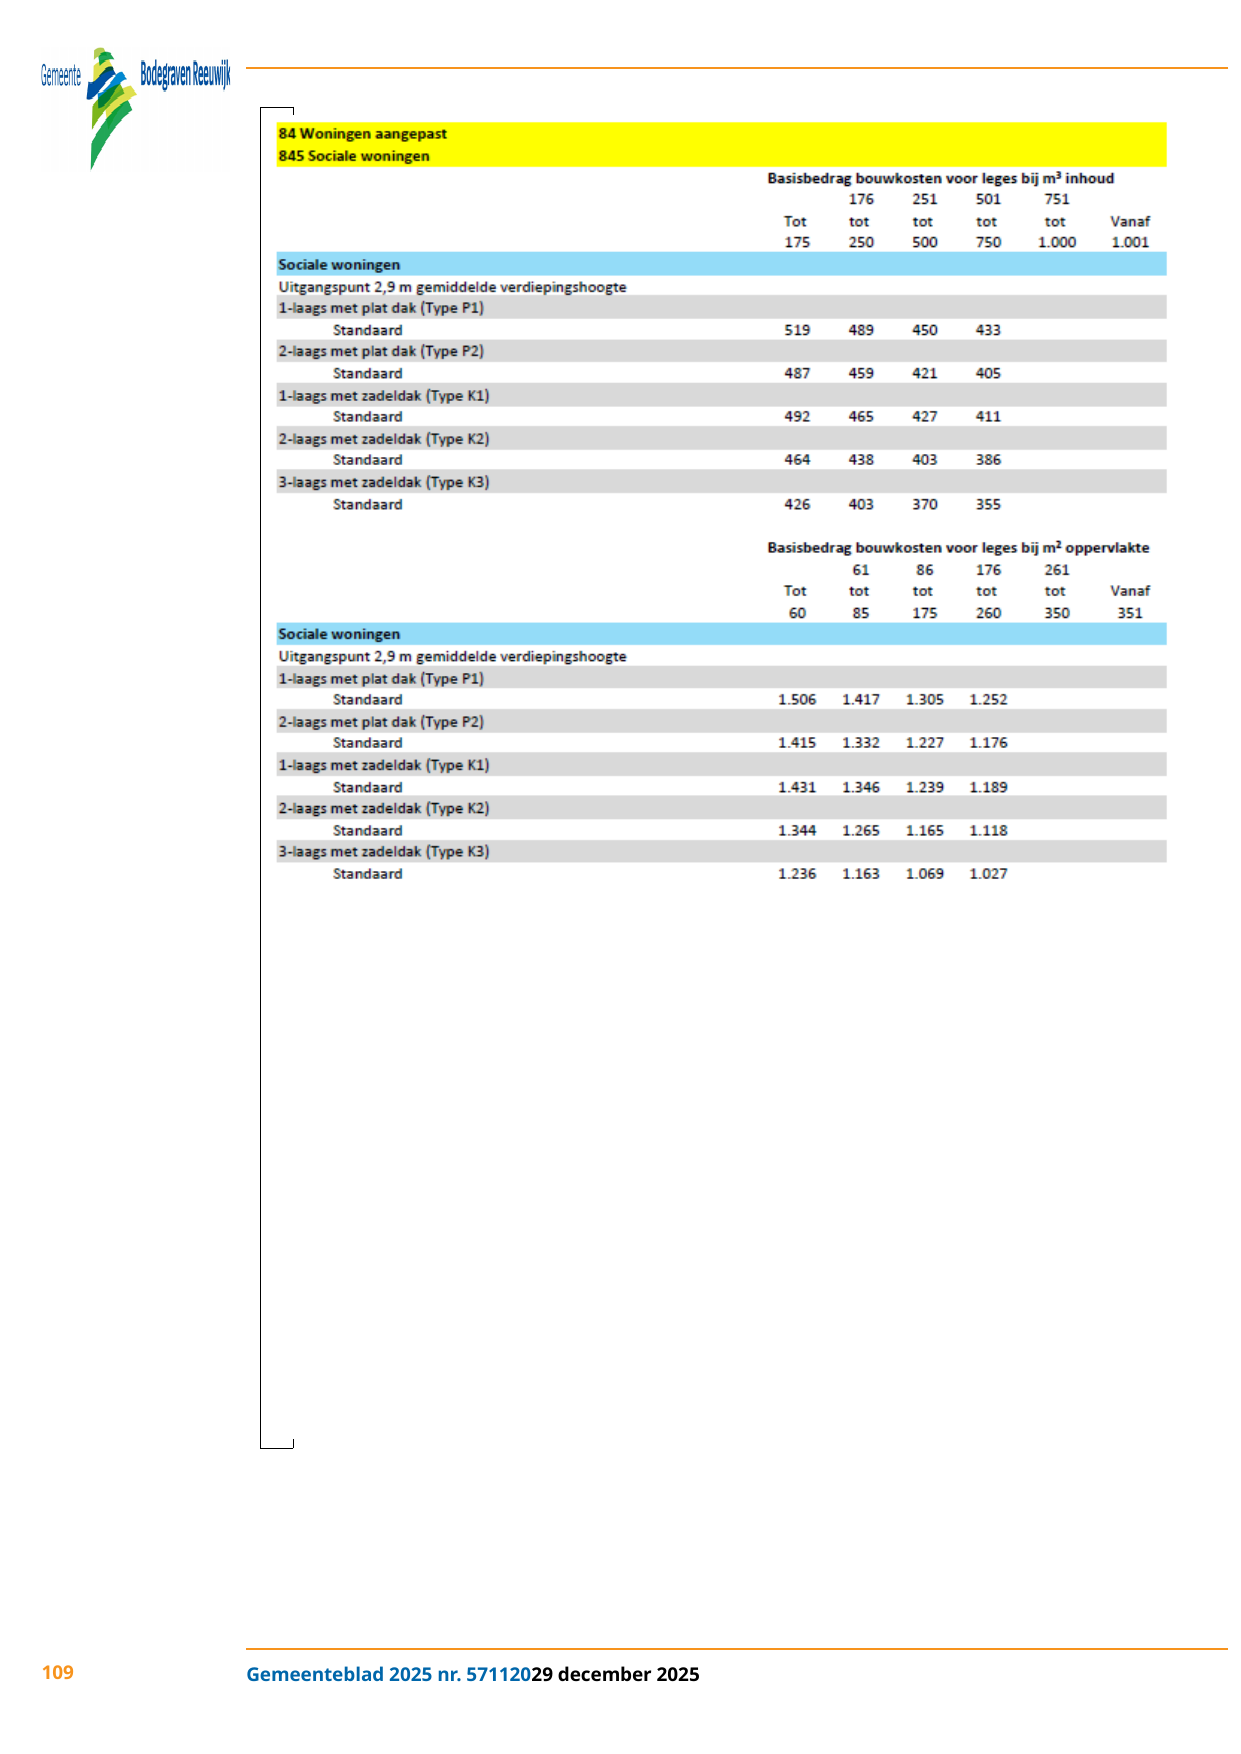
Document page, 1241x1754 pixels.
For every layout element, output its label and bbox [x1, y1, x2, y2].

picture [41, 47, 231, 172]
picture [268, 115, 1173, 1439]
